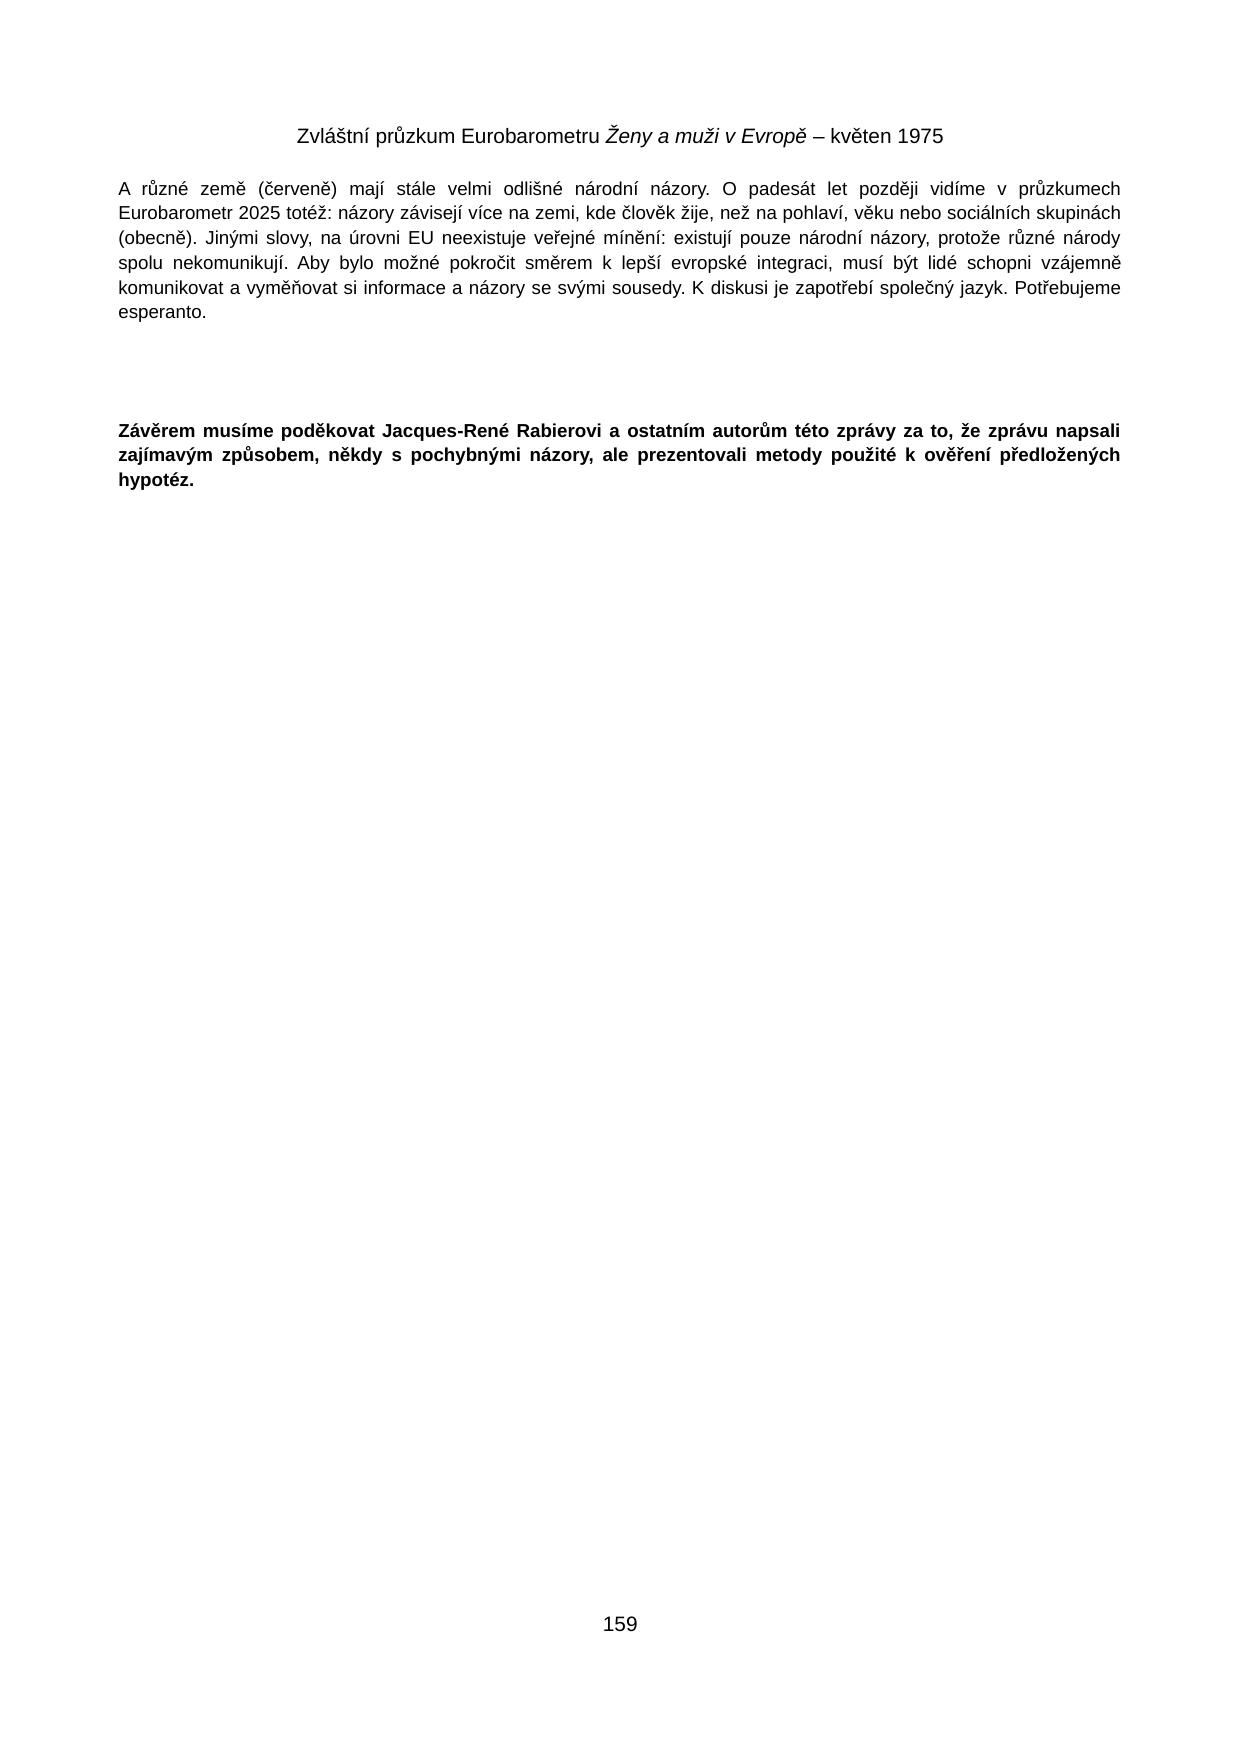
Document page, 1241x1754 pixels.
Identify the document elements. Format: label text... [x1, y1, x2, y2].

text Závěrem musíme poděkovat Jacques-René Rabierovi a ostatním autorům této zprávy za to, že zprávu napsali zajímavým způsobem, někdy s pochybnými názory, ale prezentovali metody použité k ověření předložených hypotéz. [118, 419, 1122, 491]
text A různé země (červeně) mají stále velmi odlišné národní názory. O padesát let později vidíme v průzkumech Eurobarometr 2025 totéž: názory závisejí více na zemi, kde člověk žije, než na pohlaví, věku nebo sociálních skupinách (obecně). Jinými slovy, na úrovni EU neexistuje veřejné mínění: existují pouze národní názory, protože různé národy spolu nekomunikují. Aby bylo možné pokročit směrem k lepší evropské integraci, musí být lidé schopni vzájemně komunikovat a vyměňovat si informace a názory se svými sousedy. K diskusi je zapotřebí společný jazyk. Potřebujeme esperanto. [118, 177, 1122, 323]
